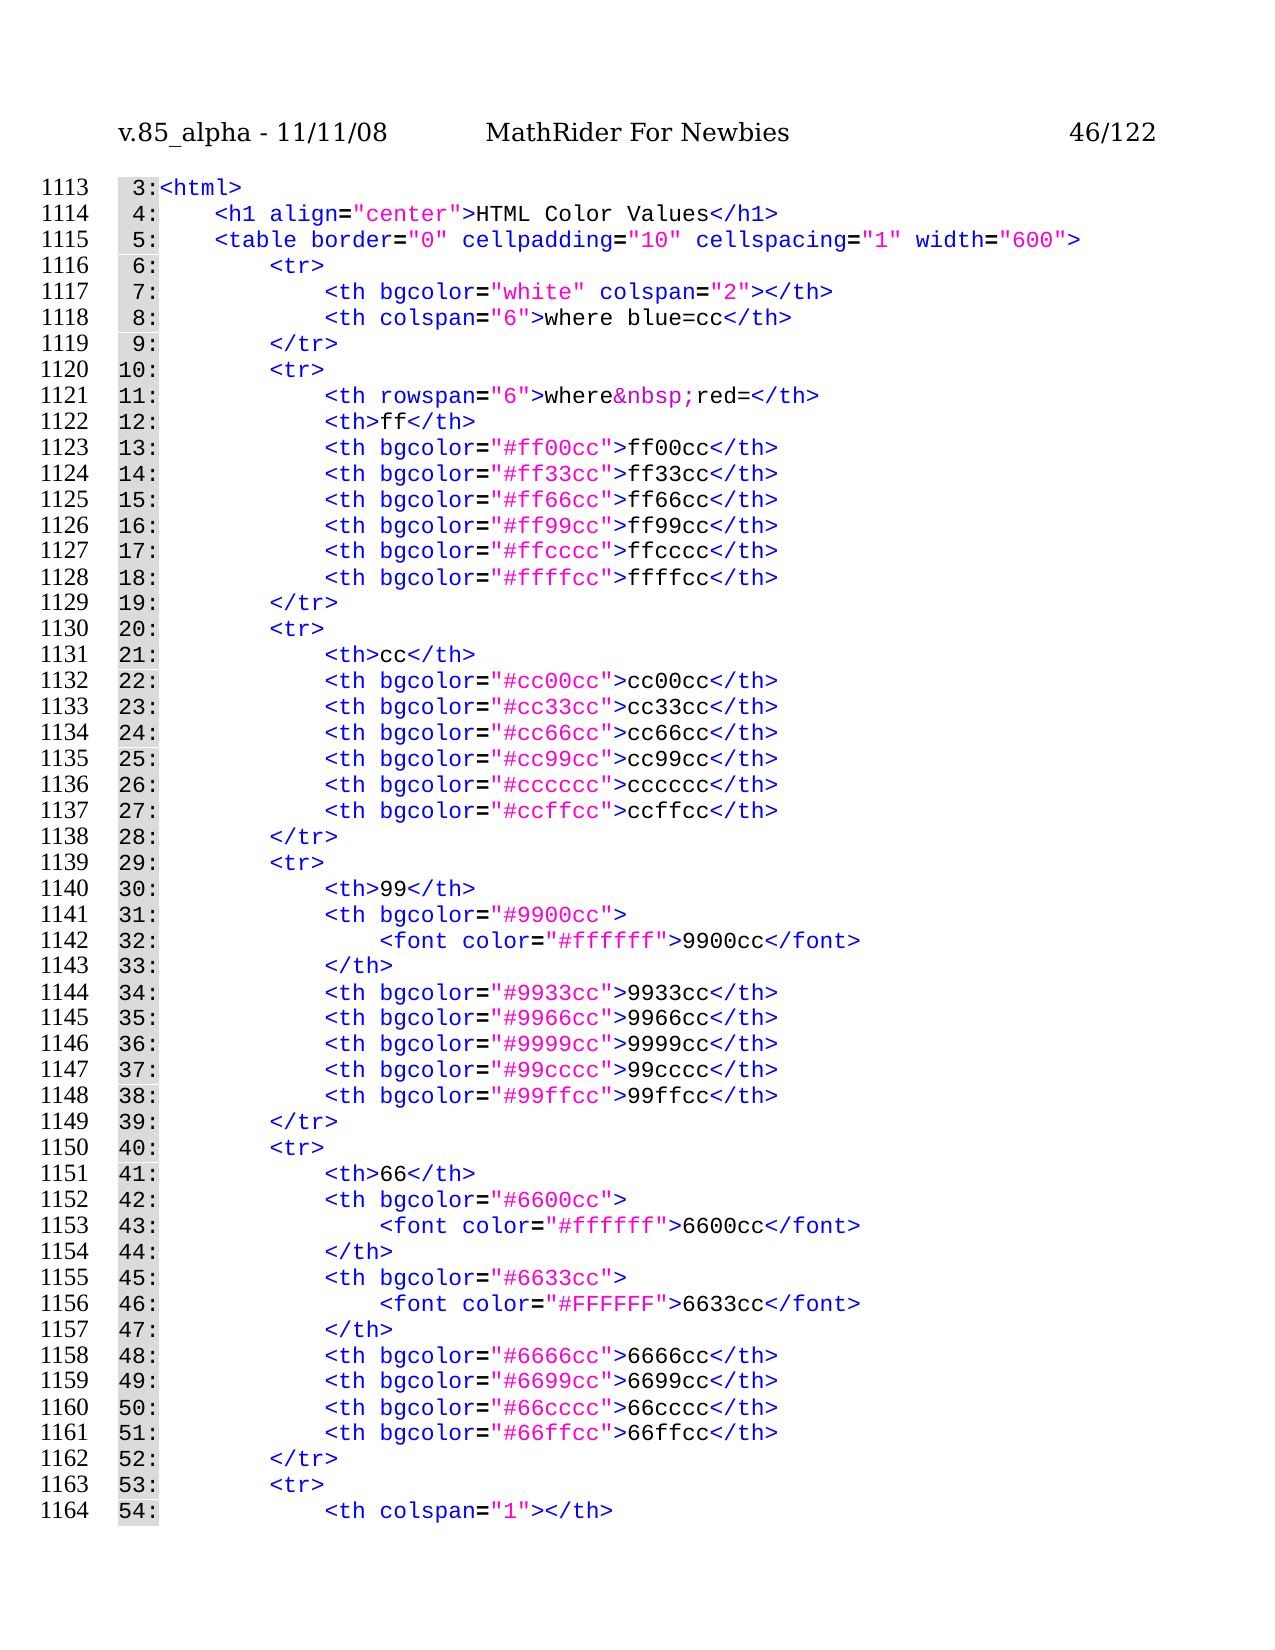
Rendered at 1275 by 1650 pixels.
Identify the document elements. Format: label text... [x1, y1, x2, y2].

text 53: <tr> [118, 1474, 1157, 1499]
text 51: <th bgcolor="#66ffcc">66ffcc</th> [118, 1422, 1157, 1448]
text 24: <th bgcolor="#cc66cc">cc66cc</th> [118, 721, 1157, 747]
text 5: <table border="0" cellpadding="10" cellspacing="1" width="600"> [118, 229, 1157, 254]
text 25: <th bgcolor="#cc99cc">cc99cc</th> [118, 747, 1157, 773]
text 43: <font color="#ffffff">6600cc</font> [118, 1214, 1157, 1240]
text 32: <font color="#ffffff">9900cc</font> [118, 929, 1157, 955]
text 14: <th bgcolor="#ff33cc">ff33cc</th> [118, 462, 1157, 488]
text 44: </th> [118, 1240, 1157, 1266]
text 54: <th colspan="1"></th> [118, 1499, 1157, 1526]
text 50: <th bgcolor="#66cccc">66cccc</th> [118, 1396, 1157, 1422]
text 20: <tr> [118, 618, 1157, 644]
text 12: <th>ff</th> [118, 410, 1157, 436]
text 4: <h1 align="center">HTML Color Values</h1> [118, 203, 1157, 229]
text 41: <th>66</th> [118, 1162, 1157, 1188]
text 40: <tr> [118, 1136, 1157, 1162]
text 37: <th bgcolor="#99cccc">99cccc</th> [118, 1059, 1157, 1084]
text 26: <th bgcolor="#cccccc">cccccc</th> [118, 773, 1157, 799]
text 52: </tr> [118, 1448, 1157, 1474]
text 18: <th bgcolor="#ffffcc">ffffcc</th> [118, 566, 1157, 592]
text 8: <th colspan="6">where blue=cc</th> [118, 306, 1157, 332]
text 47: </th> [118, 1318, 1157, 1344]
text 28: </tr> [118, 825, 1157, 851]
text 22: <th bgcolor="#cc00cc">cc00cc</th> [118, 669, 1157, 696]
text 48: <th bgcolor="#6666cc">6666cc</th> [118, 1344, 1157, 1370]
text 33: </th> [118, 955, 1157, 981]
text 35: <th bgcolor="#9966cc">9966cc</th> [118, 1007, 1157, 1033]
text 16: <th bgcolor="#ff99cc">ff99cc</th> [118, 514, 1157, 540]
text 19: </tr> [118, 592, 1157, 618]
text 23: <th bgcolor="#cc33cc">cc33cc</th> [118, 696, 1157, 721]
text 30: <th>99</th> [118, 877, 1157, 903]
text 49: <th bgcolor="#6699cc">6699cc</th> [118, 1370, 1157, 1396]
text 6: <tr> [118, 254, 1157, 281]
text 36: <th bgcolor="#9999cc">9999cc</th> [118, 1033, 1157, 1059]
text 9: </tr> [118, 332, 1157, 358]
text 21: <th>cc</th> [118, 644, 1157, 669]
text 7: <th bgcolor="white" colspan="2"></th> [118, 281, 1157, 306]
text 31: <th bgcolor="#9900cc"> [118, 903, 1157, 929]
text 29: <tr> [118, 851, 1157, 877]
text 34: <th bgcolor="#9933cc">9933cc</th> [118, 981, 1157, 1007]
text 38: <th bgcolor="#99ffcc">99ffcc</th> [118, 1084, 1157, 1111]
text 3:<html> [118, 177, 1157, 203]
text 17: <th bgcolor="#ffcccc">ffcccc</th> [118, 540, 1157, 566]
text 45: <th bgcolor="#6633cc"> [118, 1266, 1157, 1292]
text 11: <th rowspan="6">where&nbsp;red=</th> [118, 384, 1157, 410]
text 10: <tr> [118, 358, 1157, 384]
text 46: <font color="#FFFFFF">6633cc</font> [118, 1292, 1157, 1318]
text 13: <th bgcolor="#ff00cc">ff00cc</th> [118, 436, 1157, 462]
text 42: <th bgcolor="#6600cc"> [118, 1188, 1157, 1214]
text 39: </tr> [118, 1111, 1157, 1136]
text 15: <th bgcolor="#ff66cc">ff66cc</th> [118, 488, 1157, 514]
text 27: <th bgcolor="#ccffcc">ccffcc</th> [118, 799, 1157, 825]
